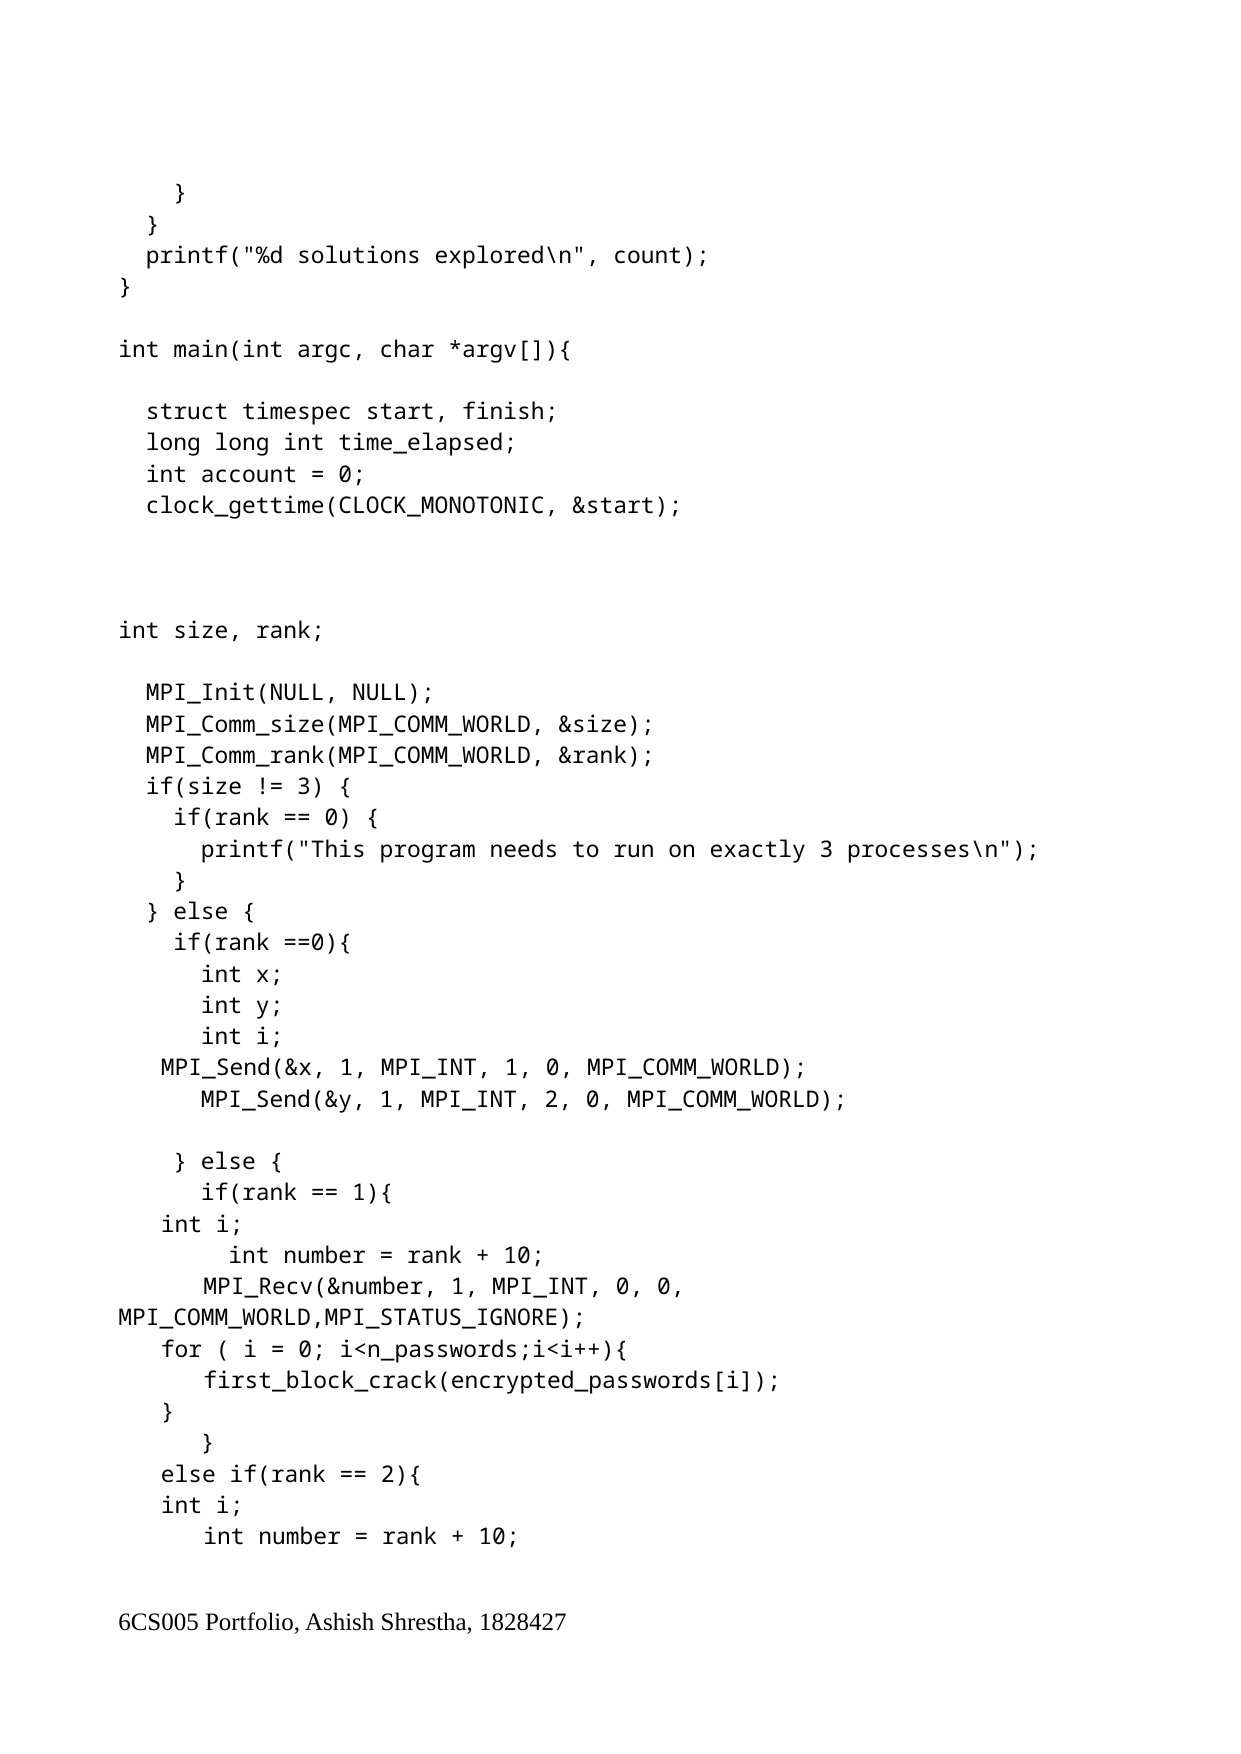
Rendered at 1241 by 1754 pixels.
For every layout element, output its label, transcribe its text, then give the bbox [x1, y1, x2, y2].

text } else { [118, 895, 1122, 926]
text } [118, 1395, 1122, 1426]
text } [118, 208, 1122, 239]
text } [118, 864, 1122, 895]
text printf("%d solutions explored\n", count); [118, 239, 1122, 270]
text int main(int argc, char *argv[]){ [118, 333, 1122, 364]
text if(rank ==0){ [118, 926, 1122, 958]
text int number = rank + 10; [118, 1520, 1122, 1551]
text int account = 0; [118, 458, 1122, 489]
text } [118, 1426, 1122, 1458]
text for ( i = 0; i<n_passwords;i<i++){ [118, 1333, 1122, 1364]
text else if(rank == 2){ [118, 1458, 1122, 1489]
text int y; [118, 989, 1122, 1020]
text } [118, 176, 1122, 208]
text MPI_Recv(&number, 1, MPI_INT, 0, 0, MPI_COMM_WORLD,MPI_STATUS_IGNORE); [118, 1270, 1122, 1333]
text struct timespec start, finish; [118, 395, 1122, 426]
text MPI_Send(&y, 1, MPI_INT, 2, 0, MPI_COMM_WORLD); [118, 1083, 1122, 1114]
text int size, rank; [118, 614, 1122, 645]
text clock_gettime(CLOCK_MONOTONIC, &start); [118, 489, 1122, 520]
text if(rank == 0) { [118, 801, 1122, 833]
text printf("This program needs to run on exactly 3 processes\n"); [118, 833, 1122, 864]
text MPI_Init(NULL, NULL); [118, 676, 1122, 708]
text if(rank == 1){ [118, 1176, 1122, 1208]
text } else { [118, 1145, 1122, 1176]
text int i; [118, 1208, 1122, 1239]
text int i; [118, 1489, 1122, 1520]
text MPI_Send(&x, 1, MPI_INT, 1, 0, MPI_COMM_WORLD); [118, 1051, 1122, 1083]
text long long int time_elapsed; [118, 426, 1122, 458]
text int x; [118, 958, 1122, 989]
text first_block_crack(encrypted_passwords[i]); [118, 1364, 1122, 1395]
text MPI_Comm_rank(MPI_COMM_WORLD, &rank); [118, 739, 1122, 770]
text MPI_Comm_size(MPI_COMM_WORLD, &size); [118, 708, 1122, 739]
text if(size != 3) { [118, 770, 1122, 801]
text int i; [118, 1020, 1122, 1051]
text int number = rank + 10; [118, 1239, 1122, 1270]
text } [118, 270, 1122, 301]
